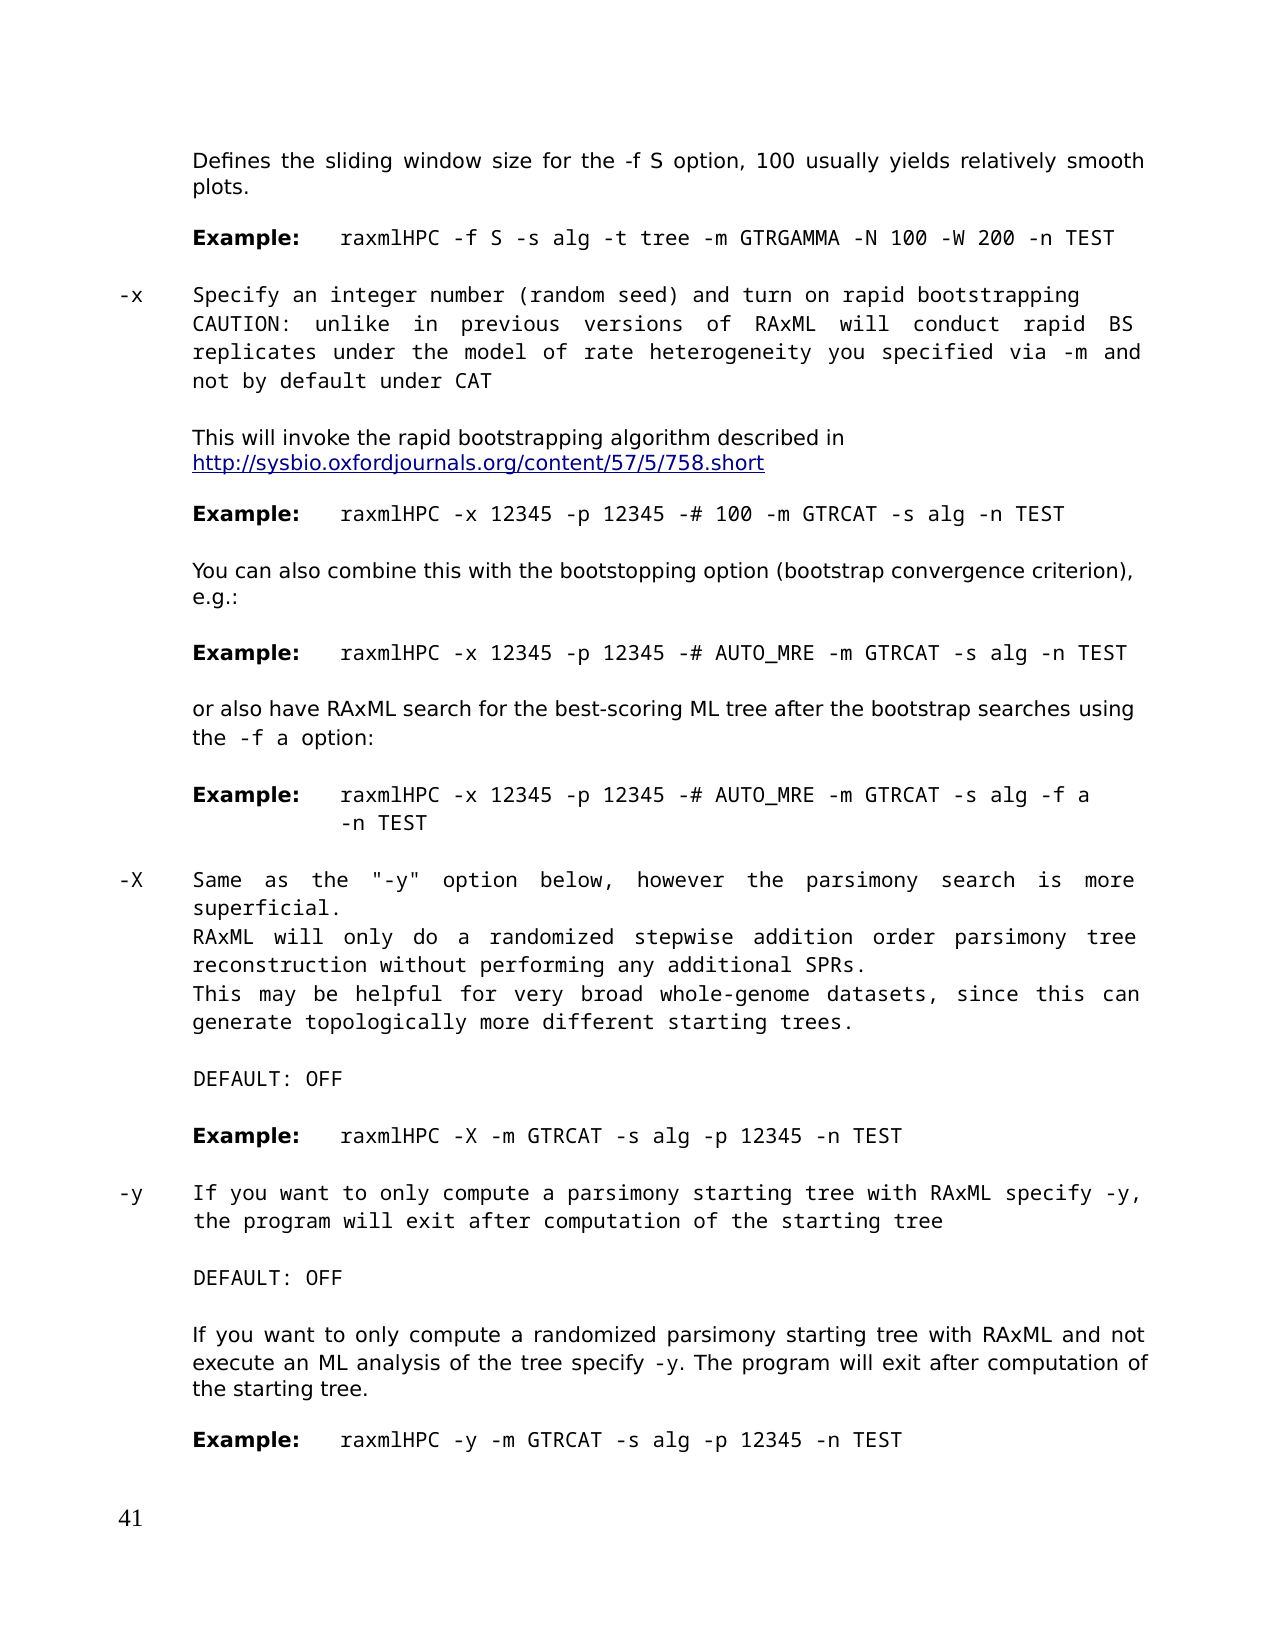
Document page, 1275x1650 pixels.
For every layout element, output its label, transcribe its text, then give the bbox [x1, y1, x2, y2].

text -n TEST [118, 808, 1157, 837]
text -X Same as the "-y" option below, however the parsimony search is more superficial. [118, 865, 1157, 922]
text This will invoke the rapid bootstrapping algorithm described in [118, 423, 1157, 451]
text DEFAULT: OFF [118, 1064, 1157, 1093]
text Defines the sliding window size for the -f S option, 100 usually yields relatively smooth plots. [118, 147, 1157, 199]
text or also have RAxML search for the best-scoring ML tree after the bootstrap searches using the -f a option: [118, 694, 1157, 751]
text Example: raxmlHPC -x 12345 -p 12345 -# AUTO_MRE -m GTRCAT -s alg -f a [118, 780, 1157, 808]
text Example: raxmlHPC -f S -s alg -t tree -m GTRGAMMA -N 100 -W 200 -n TEST [118, 223, 1157, 252]
text the program will exit after computation of the starting tree [118, 1206, 1157, 1235]
text Example: raxmlHPC -x 12345 -p 12345 -# 100 -m GTRCAT -s alg -n TEST [118, 499, 1157, 528]
text http://sysbio.oxfordjournals.org/content/57/5/758.short [118, 451, 1157, 475]
text Example: raxmlHPC -y -m GTRCAT -s alg -p 12345 -n TEST [118, 1426, 1157, 1454]
text -x Specify an integer number (random seed) and turn on rapid bootstrapping [118, 280, 1157, 309]
text -y If you want to only compute a parsimony starting tree with RAxML specify -y, [118, 1178, 1157, 1206]
text CAUTION: unlike in previous versions of RAxML will conduct rapid BS replicates under the model of rate heterogeneity you specified via -m and not by default under CAT [118, 309, 1157, 394]
text RAxML will only do a randomized stepwise addition order parsimony tree reconstruction without performing any additional SPRs. [118, 922, 1157, 979]
text Example: raxmlHPC -x 12345 -p 12345 -# AUTO_MRE -m GTRCAT -s alg -n TEST [118, 638, 1157, 666]
text If you want to only compute a randomized parsimony starting tree with RAxML and not execute an ML analysis of the tree specify -y. The program will exit after computation of the starting tree. [118, 1320, 1157, 1401]
text You can also combine this with the bootstopping option (bootstrap convergence criterion), e.g.: [118, 556, 1157, 609]
text Example: raxmlHPC -X -m GTRCAT -s alg -p 12345 -n TEST [118, 1121, 1157, 1149]
text DEFAULT: OFF [118, 1263, 1157, 1292]
text This may be helpful for very broad whole-genome datasets, since this can generate topologically more different starting trees. [118, 979, 1157, 1036]
